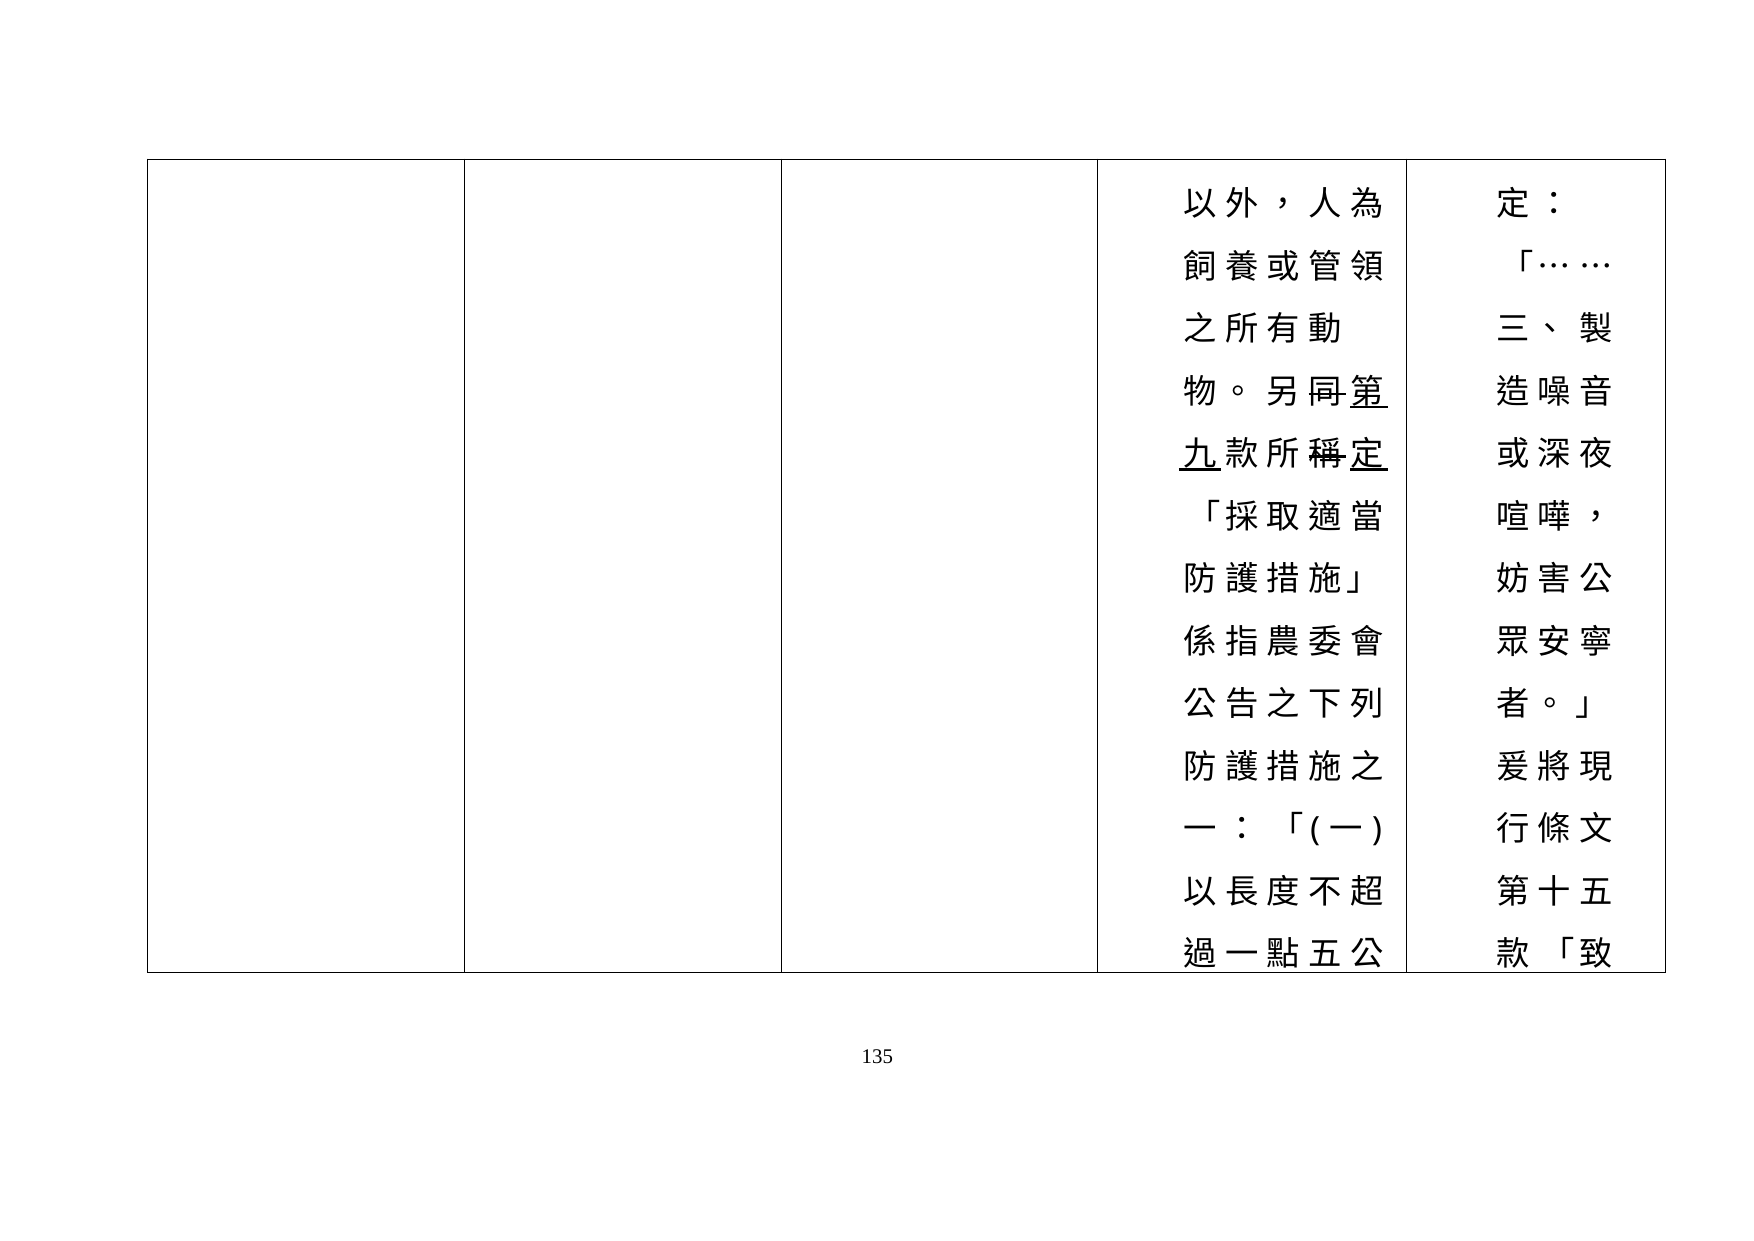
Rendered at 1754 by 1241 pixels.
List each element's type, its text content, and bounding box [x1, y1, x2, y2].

table_cell [465, 160, 781, 972]
table_cell 以外，人為飼養或管領之所有動物。另同第九款所稱定「採取適當防護措施」係指農委會公告之下列防護措施之一：「(一)以長度不超過一點五公 [1098, 160, 1406, 972]
table_cell 定：「……三、製造噪音或深夜喧嘩，妨害公眾安寧者。」爰將現行條文第十五款「致 [1407, 160, 1665, 972]
table_cell [782, 160, 1097, 972]
table_cell [148, 160, 464, 972]
